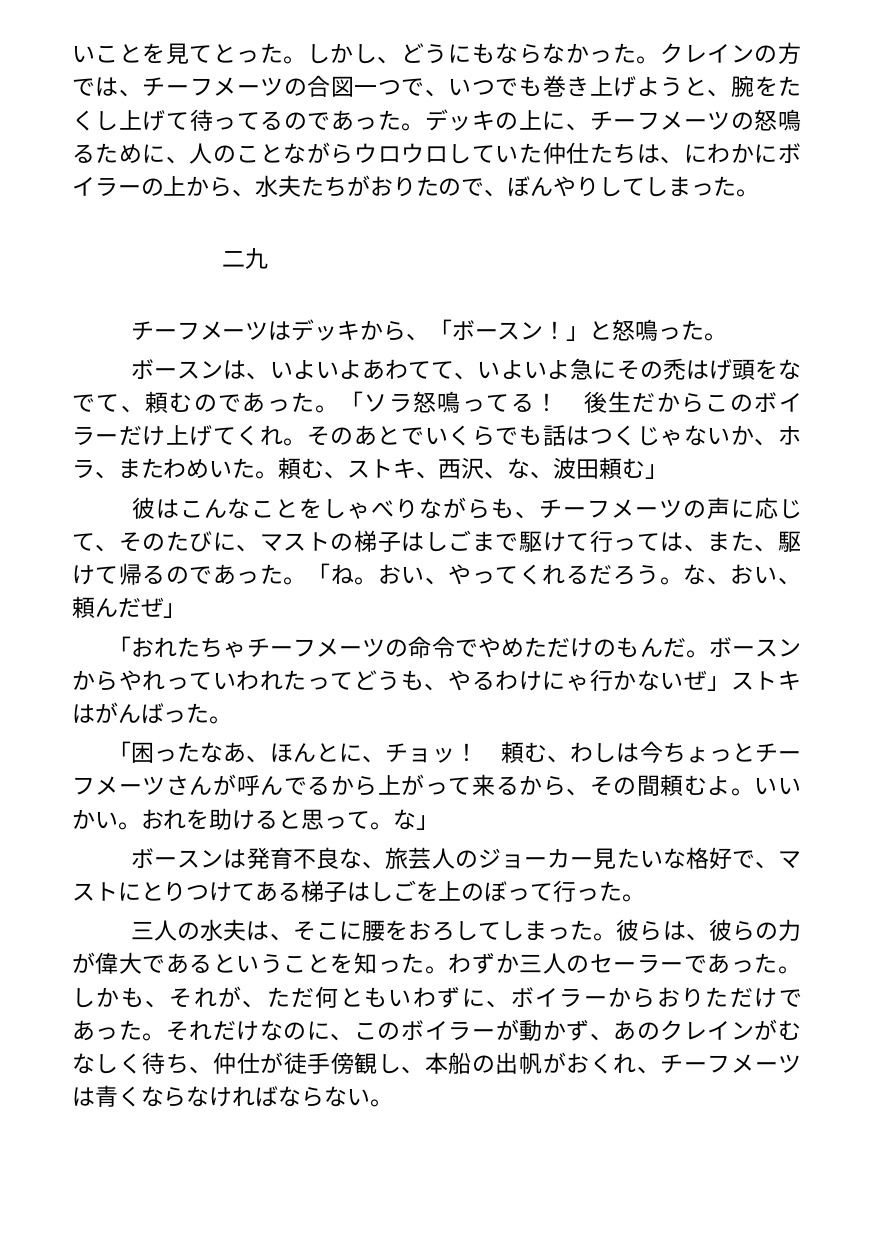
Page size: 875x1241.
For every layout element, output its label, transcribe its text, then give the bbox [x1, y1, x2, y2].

text 「おれたちゃチーフメーツの命令でやめただけのもんだ。ボースンからやれっていわれたってどうも、やるわけにゃ行かないぜ」ストキはがんばった。 [72, 629, 802, 729]
text 三人の水夫は、そこに腰をおろしてしまった。彼らは、彼らの力が偉大であるということを知った。わずか三人のセーラーであった。しかも、それが、ただ何ともいわずに、ボイラーからおりただけであった。それだけなのに、このボイラーが動かず、あのクレインがむなしく待ち、仲仕が徒手傍観し、本船の出帆がおくれ、チーフメーツは青くならなければならない。 [72, 913, 802, 1112]
text ボースンは、いよいよあわてて、いよいよ急にその禿はげ頭をなでて、頼むのであった。「ソラ怒鳴ってる！ 後生だからこのボイラーだけ上げてくれ。そのあとでいくらでも話はつくじゃないか、ホラ、またわめいた。頼む、ストキ、西沢、な、波田頼む」 [72, 352, 802, 484]
text 二九 [72, 241, 802, 274]
text チーフメーツはデッキから、「ボースン！」と怒鳴った。 [72, 312, 802, 346]
text 彼はこんなことをしゃべりながらも、チーフメーツの声に応じて、そのたびに、マストの梯子はしごまで駆けて行っては、また、駆けて帰るのであった。「ね。おい、やってくれるだろう。な、おい、頼んだぜ」 [72, 491, 802, 623]
text 「困ったなあ、ほんとに、チョッ！ 頼む、わしは今ちょっとチーフメーツさんが呼んでるから上がって来るから、その間頼むよ。いいかい。おれを助けると思って。な」 [72, 735, 802, 835]
text ボースンは発育不良な、旅芸人のジョーカー見たいな格好で、マストにとりつけてある梯子はしごを上のぼって行った。 [72, 841, 802, 907]
text いことを見てとった。しかし、どうにもならなかった。クレインの方では、チーフメーツの合図一つで、いつでも巻き上げようと、腕をたくし上げて待ってるのであった。デッキの上に、チーフメーツの怒鳴るために、人のことながらウロウロしていた仲仕たちは、にわかにボイラーの上から、水夫たちがおりたので、ぼんやりしてしまった。 [72, 36, 802, 202]
